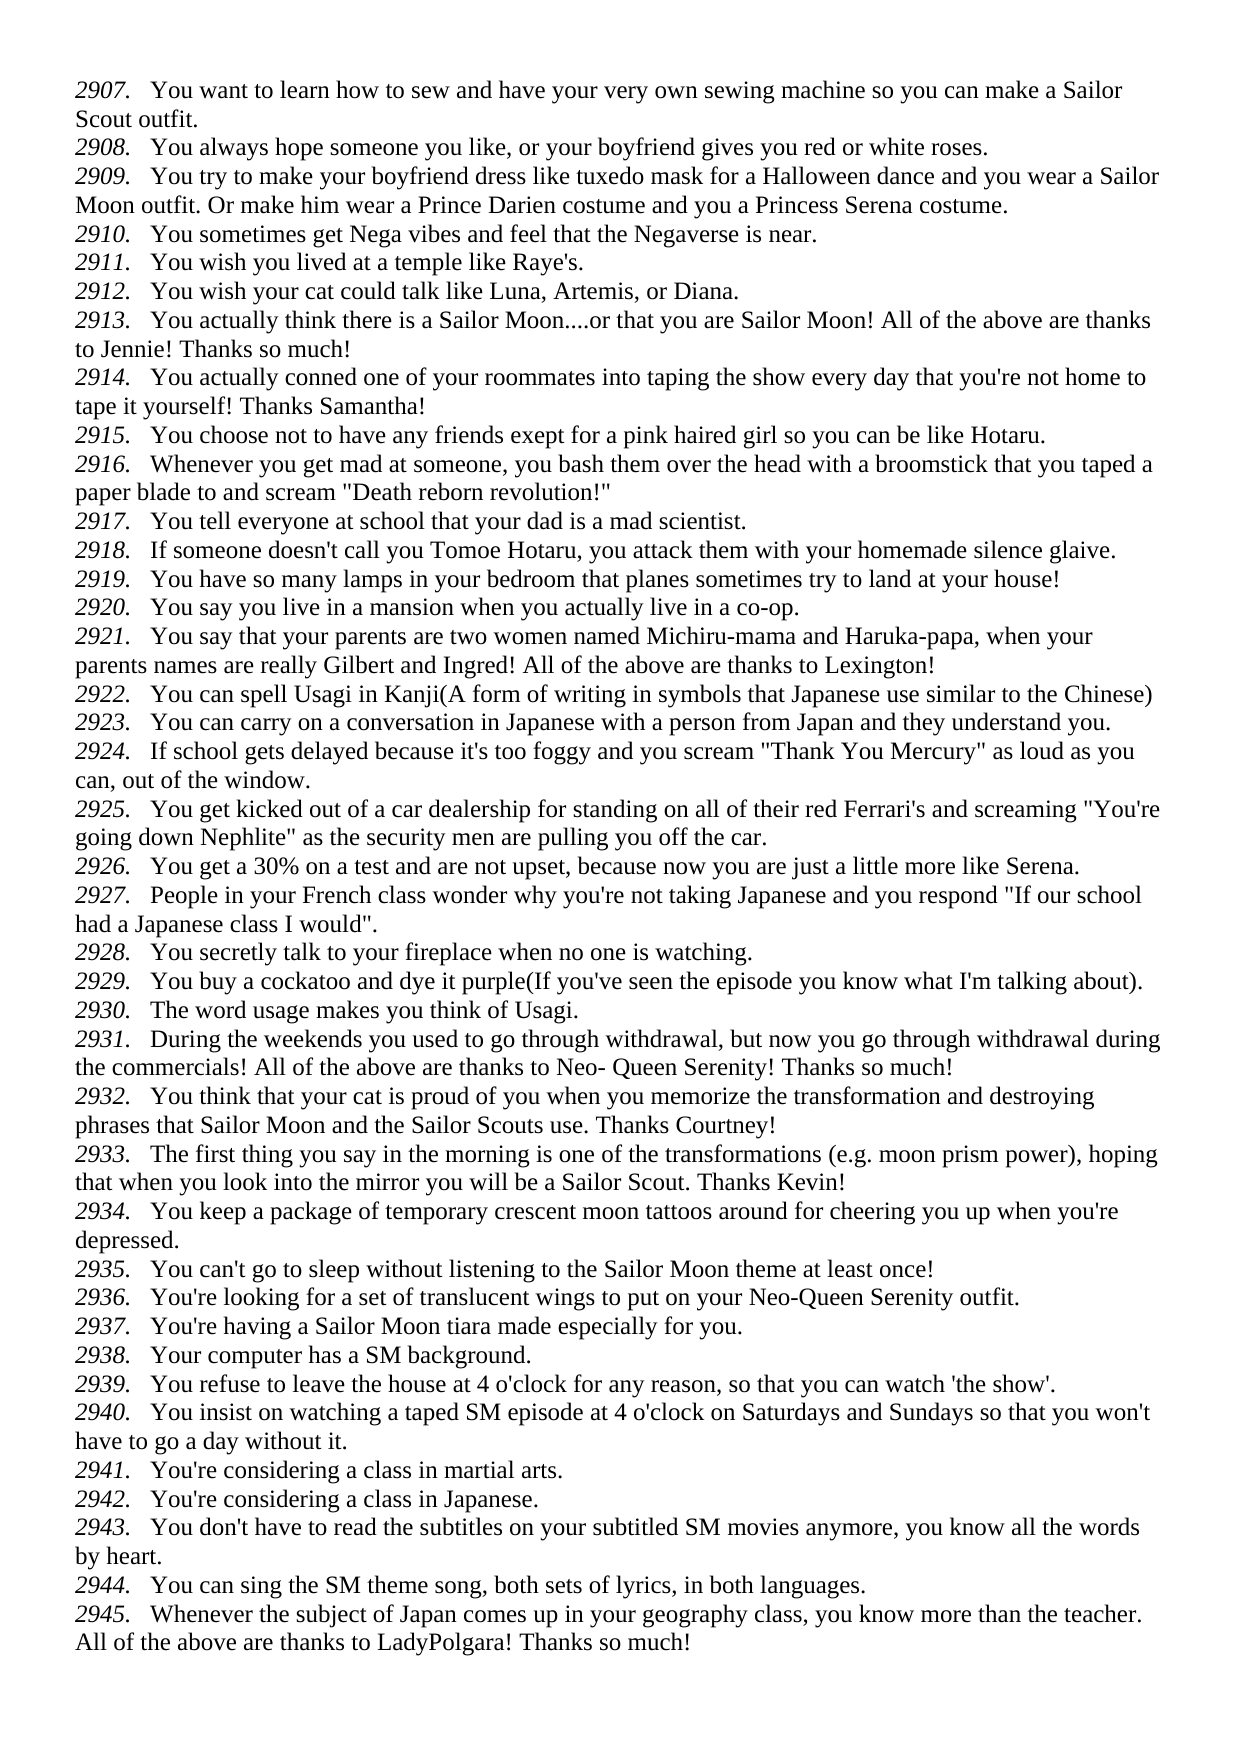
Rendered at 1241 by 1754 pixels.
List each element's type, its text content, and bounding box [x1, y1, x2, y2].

list You keep a package of temporary crescent moon tattoos around for cheering you up when you're depressed. [75, 1196, 1165, 1254]
list You get a 30% on a test and are not upset, because now you are just a little more like Serena. [75, 851, 1165, 880]
list You don't have to read the subtitles on your subtitled SM movies anymore, you know all the words by heart. [75, 1512, 1165, 1570]
list You actually conned one of your roommates into taping the show every day that you're not home to tape it yourself! Thanks Samantha! [75, 362, 1165, 420]
list You choose not to have any friends exept for a pink haired girl so you can be like Hotaru. [75, 420, 1165, 449]
list You sometimes get Nega vibes and feel that the Negaverse is near. [75, 219, 1165, 247]
list You say you live in a mansion when you actually live in a co-op. [75, 592, 1165, 621]
list If school gets delayed because it's too foggy and you scream "Thank You Mercury" as loud as you can, out of the window. [75, 736, 1165, 794]
list Whenever the subject of Japan comes up in your geography class, you know more than the teacher. All of the above are thanks to LadyPolgara! Thanks so much! [75, 1599, 1165, 1656]
list You secretly talk to your fireplace when no one is watching. [75, 937, 1165, 966]
list You can carry on a conversation in Japanese with a person from Japan and they understand you. [75, 707, 1165, 736]
list The word usage makes you think of Usagi. [75, 995, 1165, 1024]
list You can sing the SM theme song, both sets of lyrics, in both languages. [75, 1570, 1165, 1599]
list You're having a Sailor Moon tiara made especially for you. [75, 1311, 1165, 1340]
list You get kicked out of a car dealership for standing on all of their red Ferrari's and screaming "You're going down Nephlite" as the security men are pulling you off the car. [75, 794, 1165, 851]
list You think that your cat is proud of you when you memorize the transformation and destroying phrases that Sailor Moon and the Sailor Scouts use. Thanks Courtney! [75, 1081, 1165, 1139]
list You actually think there is a Sailor Moon....or that you are Sailor Moon! All of the above are thanks to Jennie! Thanks so much! [75, 305, 1165, 362]
list Whenever you get mad at someone, you bash them over the head with a broomstick that you taped a paper blade to and scream "Death reborn revolution!" [75, 449, 1165, 506]
list You're looking for a set of translucent wings to put on your Neo-Queen Serenity outfit. [75, 1282, 1165, 1311]
list You want to learn how to sew and have your very own sewing machine so you can make a Sailor Scout outfit. [75, 75, 1165, 132]
list You have so many lamps in your bedroom that planes sometimes try to land at your house! [75, 564, 1165, 592]
list You buy a cockatoo and dye it purple(If you've seen the episode you know what I'm talking about). [75, 966, 1165, 995]
list Your computer has a SM background. [75, 1340, 1165, 1369]
list You always hope someone you like, or your boyfriend gives you red or white roses. [75, 132, 1165, 161]
list You tell everyone at school that your dad is a mad scientist. [75, 506, 1165, 535]
list The first thing you say in the morning is one of the transformations (e.g. moon prism power), hoping that when you look into the mirror you will be a Sailor Scout. Thanks Kevin! [75, 1139, 1165, 1196]
list You can't go to sleep without listening to the Sailor Moon theme at least once! [75, 1254, 1165, 1282]
list During the weekends you used to go through withdrawal, but now you go through withdrawal during the commercials! All of the above are thanks to Neo- Queen Serenity! Thanks so much! [75, 1024, 1165, 1081]
list You wish you lived at a temple like Raye's. [75, 247, 1165, 276]
list You're considering a class in Japanese. [75, 1484, 1165, 1512]
list You say that your parents are two women named Michiru-mama and Haruka-papa, when your parents names are really Gilbert and Ingred! All of the above are thanks to Lexington! [75, 621, 1165, 679]
list You can spell Usagi in Kanji(A form of writing in symbols that Japanese use similar to the Chinese) [75, 679, 1165, 707]
list You insist on watching a taped SM episode at 4 o'clock on Saturdays and Sundays so that you won't have to go a day without it. [75, 1397, 1165, 1455]
list People in your French class wonder why you're not taking Japanese and you respond "If our school had a Japanese class I would". [75, 880, 1165, 937]
list You're considering a class in martial arts. [75, 1455, 1165, 1484]
list You refuse to leave the house at 4 o'clock for any reason, so that you can watch 'the show'. [75, 1369, 1165, 1397]
list If someone doesn't call you Tomoe Hotaru, you attack them with your homemade silence glaive. [75, 535, 1165, 564]
list You try to make your boyfriend dress like tuxedo mask for a Halloween dance and you wear a Sailor Moon outfit. Or make him wear a Prince Darien costume and you a Princess Serena costume. [75, 161, 1165, 219]
list You wish your cat could talk like Luna, Artemis, or Diana. [75, 276, 1165, 305]
